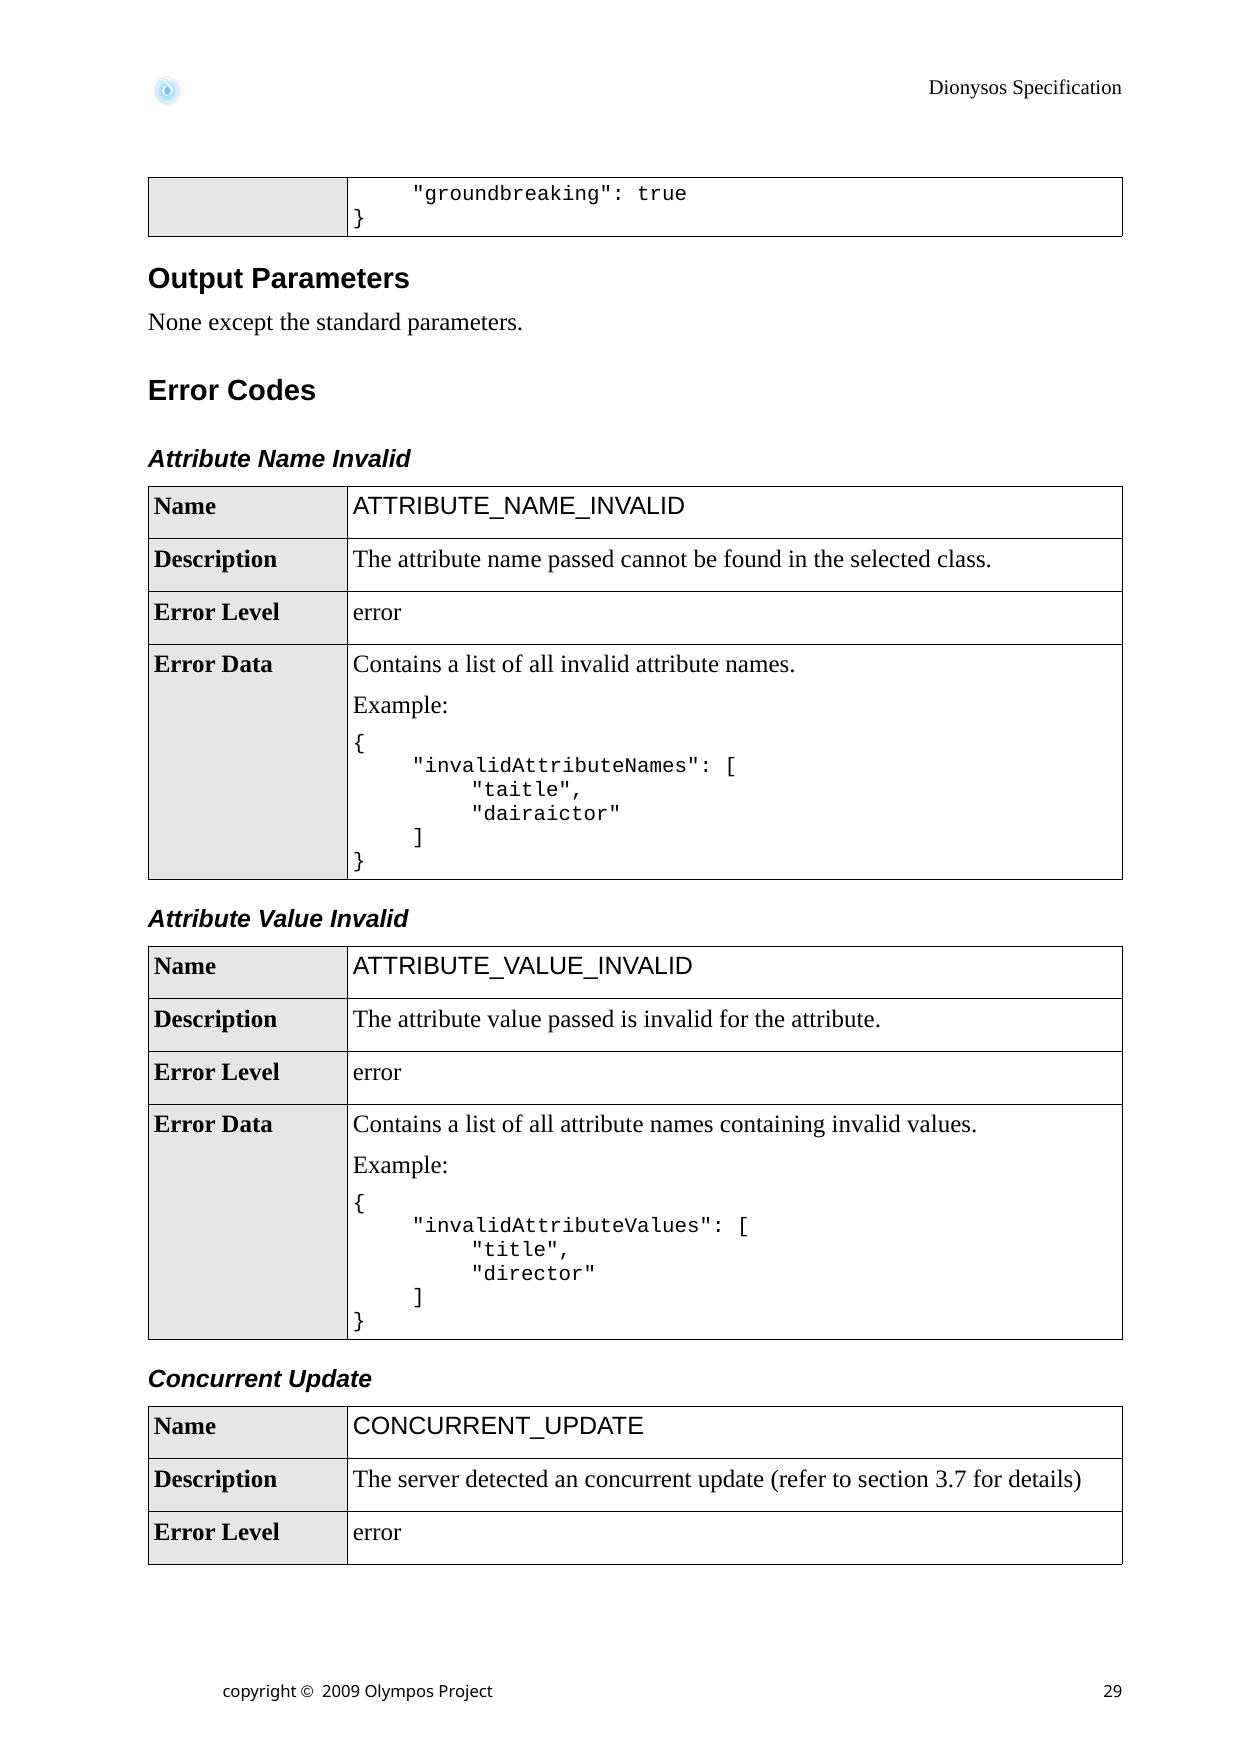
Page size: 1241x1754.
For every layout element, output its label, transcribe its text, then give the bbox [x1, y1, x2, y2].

table_cell The attribute value passed is invalid for the attribute. [348, 999, 1122, 1051]
table_header Name [149, 487, 347, 538]
table_cell error [348, 1052, 1122, 1104]
table_cell The server detected an concurrent update (refer to section 3.7 for details) [348, 1459, 1122, 1511]
text Attribute Value Invalid [148, 904, 1122, 933]
table_cell Contains a list of all attribute names containing invalid values. Example: { "invalidAttributeValues": [ "title", "director" ] } [348, 1105, 1122, 1339]
text None except the standard parameters. [148, 307, 1122, 336]
table_cell Description [149, 539, 347, 591]
text Error Codes [148, 373, 1122, 407]
text Output Parameters [148, 261, 1122, 295]
table_header Name [149, 947, 347, 998]
table_cell Error Level [149, 1512, 347, 1564]
text Concurrent Update [148, 1364, 1122, 1393]
table_header ATTRIBUTE_VALUE_INVALID [348, 947, 1122, 998]
table_cell Contains a list of all invalid attribute names. Example: { "invalidAttributeNames": [ "taitle", "dairaictor" ] } [348, 645, 1122, 879]
picture [152, 75, 184, 106]
table_cell "groundbreaking": true } [348, 178, 1122, 236]
table_cell Error Data [149, 1105, 347, 1339]
table_cell error [348, 592, 1122, 644]
table_cell error [348, 1512, 1122, 1564]
table_header CONCURRENT_UPDATE [348, 1407, 1122, 1458]
table_cell Error Data [149, 645, 347, 879]
table_header Name [149, 1407, 347, 1458]
table_cell [149, 178, 347, 236]
table_header ATTRIBUTE_NAME_INVALID [348, 487, 1122, 538]
table_cell The attribute name passed cannot be found in the selected class. [348, 539, 1122, 591]
text Attribute Name Invalid [148, 444, 1122, 473]
table_cell Error Level [149, 592, 347, 644]
table_cell Description [149, 999, 347, 1051]
table_cell Error Level [149, 1052, 347, 1104]
table_cell Description [149, 1459, 347, 1511]
